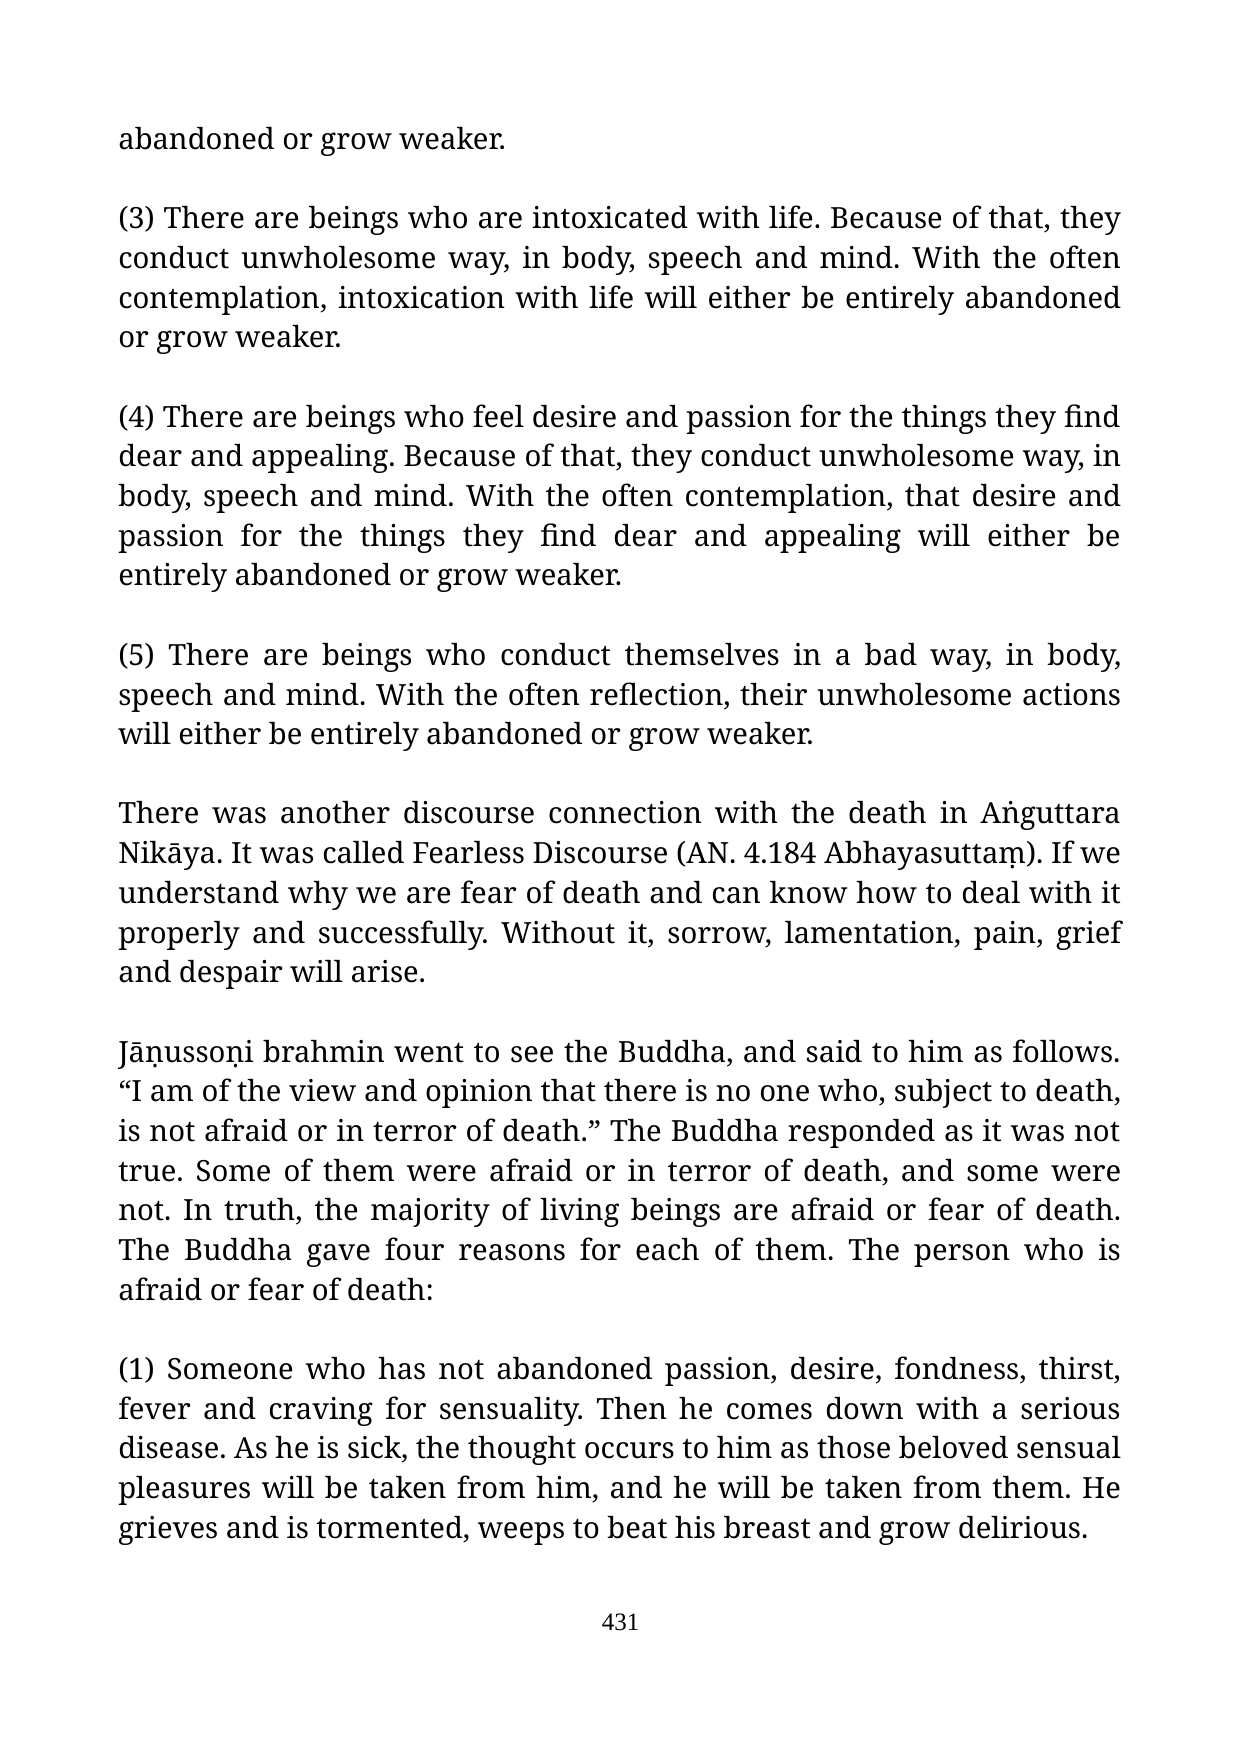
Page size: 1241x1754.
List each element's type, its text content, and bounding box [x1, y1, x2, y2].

text abandoned or grow weaker. (3) There are beings who are intoxicated with life. Because of that, they conduct unwholesome way, in body, speech and mind. With the often contemplation, intoxication with life will either be entirely abandoned or grow weaker. (4) There are beings who feel desire and passion for the things they find dear and appealing. Because of that, they conduct unwholesome way, in body, speech and mind. With the often contemplation, that desire and passion for the things they find dear and appealing will either be entirely abandoned or grow weaker. (5) There are beings who conduct themselves in a bad way, in body, speech and mind. With the often reflection, their unwholesome actions will either be entirely abandoned or grow weaker. There was another discourse connection with the death in Aṅguttara Nikāya. It was called Fearless Discourse (AN. 4.184 Abhayasuttaṃ). If we understand why we are fear of death and can know how to deal with it properly and successfully. Without it, sorrow, lamentation, pain, grief and despair will arise. Jāṇussoṇi brahmin went to see the Buddha, and said to him as follows. “I am of the view and opinion that there is no one who, subject to death, is not afraid or in terror of death.” The Buddha responded as it was not true. Some of them were afraid or in terror of death, and some were not. In truth, the majority of living beings are afraid or fear of death. The Buddha gave four reasons for each of them. The person who is afraid or fear of death: (1) Someone who has not abandoned passion, desire, fondness, thirst, fever and craving for sensuality. Then he comes down with a serious disease. As he is sick, the thought occurs to him as those beloved sensual pleasures will be taken from him, and he will be taken from them. He grieves and is tormented, weeps to beat his breast and grow delirious. [118, 118, 1122, 1547]
